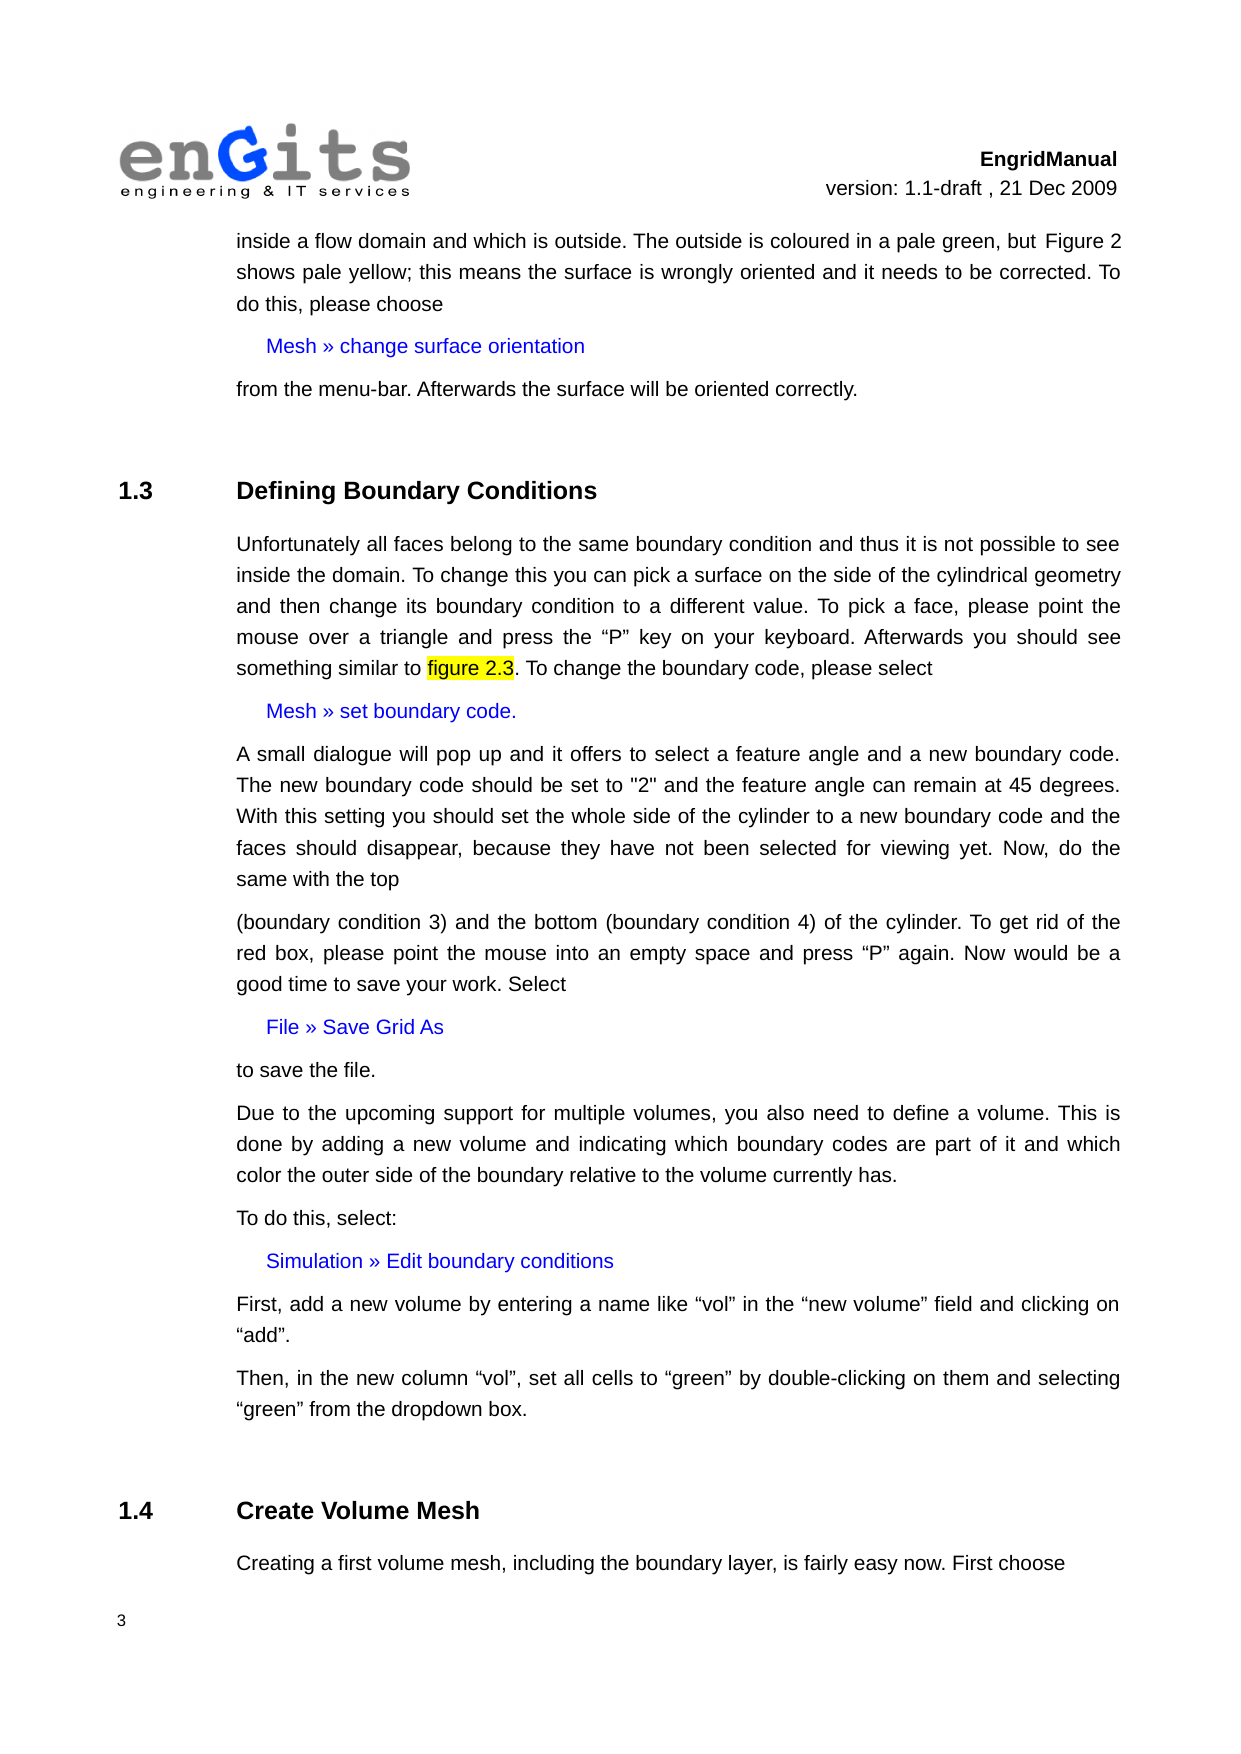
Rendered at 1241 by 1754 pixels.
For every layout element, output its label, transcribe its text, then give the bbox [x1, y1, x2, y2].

text Creating a first volume mesh, including the boundary layer, is fairly easy now. First choose [236, 1551, 1122, 1575]
text To do this, select: [236, 1206, 1122, 1230]
text (boundary condition 3) and the bottom (boundary condition 4) of the cylinder. To get rid of the red box, please point the mouse into an empty space and press “P” again. Now would be a good time to save your work. Select [236, 909, 1122, 996]
text inside a flow domain and which is outside. The outside is coloured in a pale green, but Figure 2 shows pale yellow; this means the surface is wrongly oriented and it needs to be corrected. To do this, please choose [236, 229, 1122, 315]
text First, add a new volume by entering a name like “vol” in the “new volume” field and clicking on “add”. [236, 1292, 1122, 1347]
text Mesh » change surface orientation [266, 334, 1122, 358]
text A small dialogue will pop up and it offers to select a feature angle and a new boundary code. The new boundary code should be set to "2" and the feature angle can remain at 45 degrees. With this setting you should set the whole side of the cylinder to a new boundary code and the faces should disappear, because they have not been selected for viewing yet. Now, do the same with the top [236, 742, 1122, 891]
text Unfortunately all faces belong to the same boundary condition and thus it is not possible to see inside the domain. To change this you can pick a surface on the side of the cylindrical geometry and then change its boundary condition to a different value. To pick a face, please point the mouse over a triangle and press the “P” key on your keyboard. Afterwards you should see something similar to ﬁgure 2.3. To change the boundary code, please select [236, 532, 1122, 680]
text Simulation » Edit boundary conditions [266, 1249, 1122, 1273]
text to save the file. [236, 1058, 1122, 1082]
text from the menu-bar. Afterwards the surface will be oriented correctly. [236, 377, 1122, 401]
subtitle Create Volume Mesh [118, 1496, 1122, 1524]
text Then, in the new column “vol”, set all cells to “green” by double-clicking on them and selecting “green” from the dropdown box. [236, 1366, 1122, 1421]
text File » Save Grid As [266, 1015, 1122, 1039]
picture [110, 122, 418, 200]
subtitle Defining Boundary Conditions [118, 476, 1122, 505]
text Mesh » set boundary code. [266, 699, 1122, 723]
text Due to the upcoming support for multiple volumes, you also need to define a volume. This is done by adding a new volume and indicating which boundary codes are part of it and which color the outer side of the boundary relative to the volume currently has. [236, 1101, 1122, 1187]
